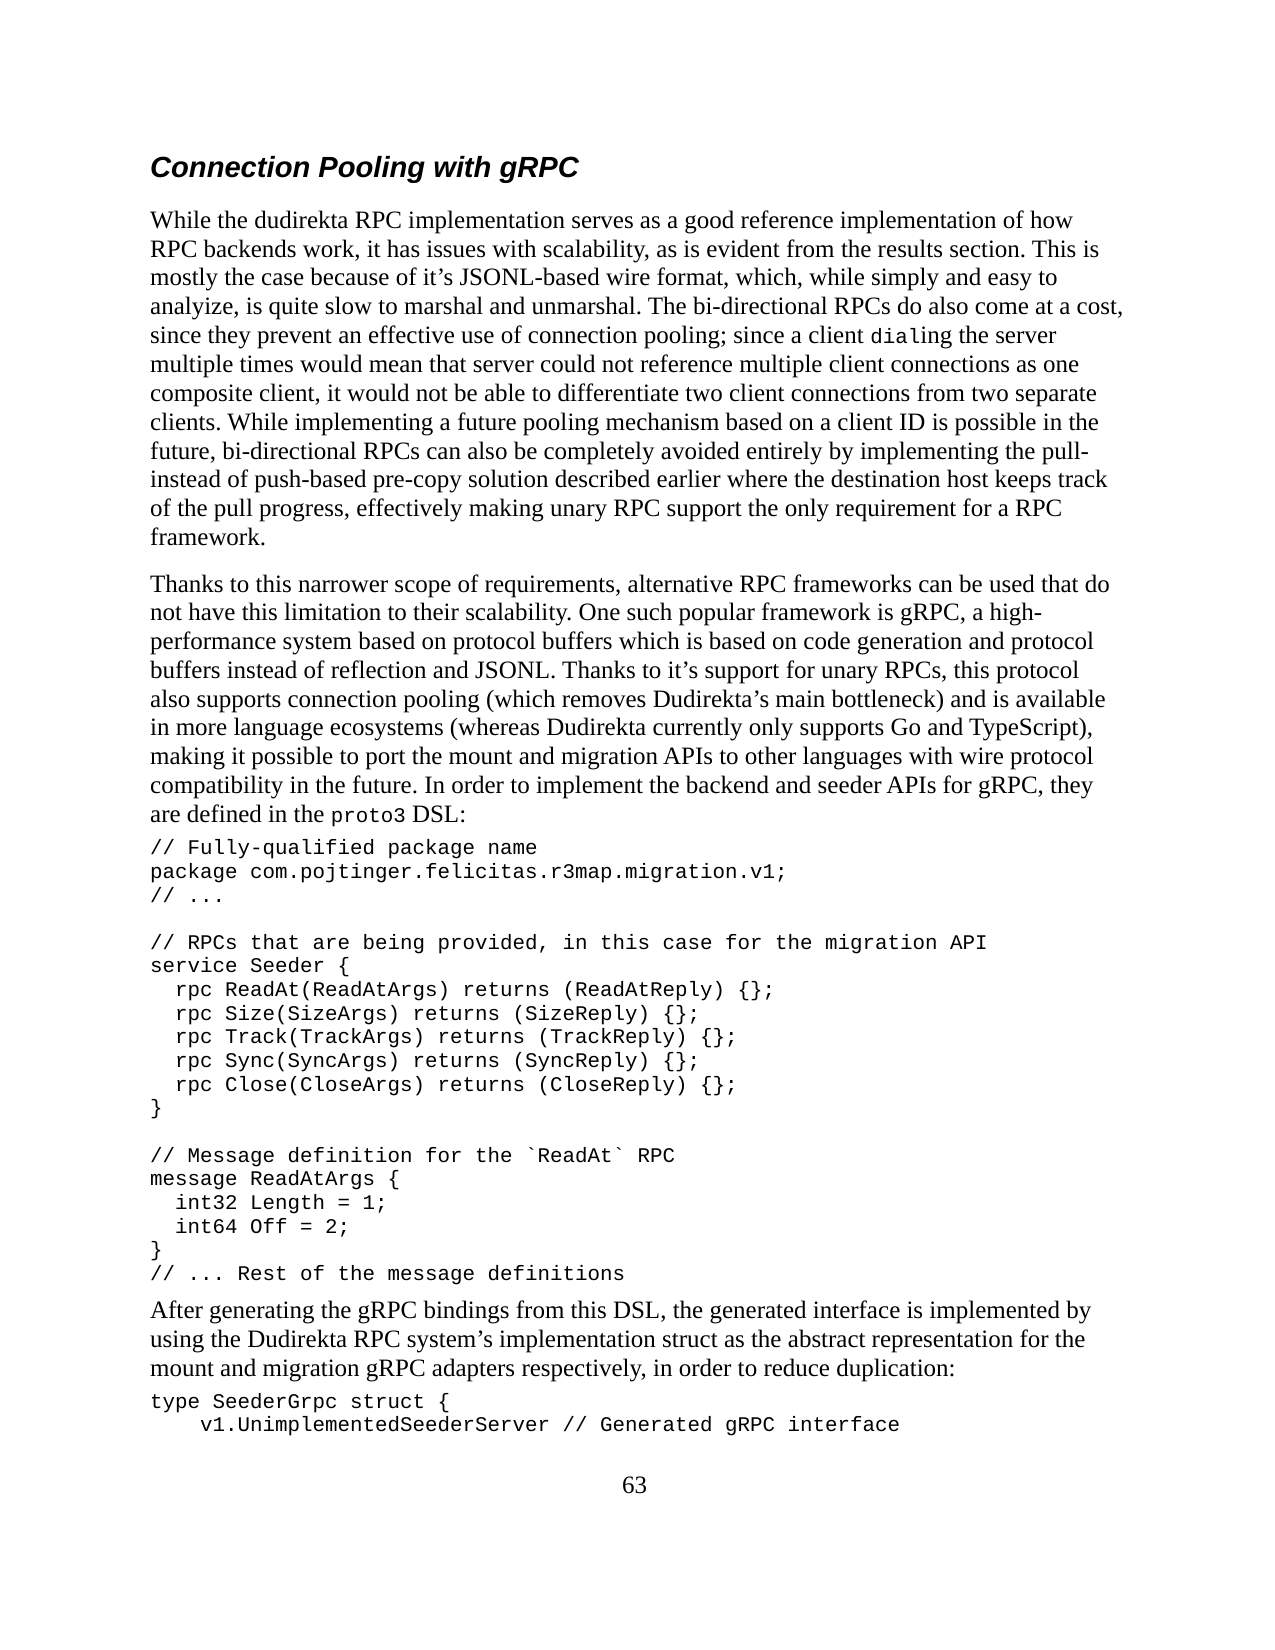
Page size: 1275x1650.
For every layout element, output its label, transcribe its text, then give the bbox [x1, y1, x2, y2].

text // ... Rest of the message definitions [150, 1263, 1125, 1287]
text type SeederGrpc struct { [150, 1391, 1125, 1414]
text After generating the gRPC bindings from this DSL, the generated interface is implemented by using the Dudirekta RPC system’s implementation struct as the abstract representation for the mount and migration gRPC adapters respectively, in order to reduce duplication: [150, 1296, 1125, 1382]
text rpc ReadAt(ReadAtArgs) returns (ReadAtReply) {}; [150, 979, 1125, 1003]
text package com.pojtinger.felicitas.r3map.migration.v1; [150, 861, 1125, 884]
text int32 Length = 1; [150, 1192, 1125, 1216]
text rpc Close(CloseArgs) returns (CloseReply) {}; [150, 1074, 1125, 1097]
text int64 Off = 2; [150, 1216, 1125, 1239]
text rpc Track(TrackArgs) returns (TrackReply) {}; [150, 1026, 1125, 1050]
text } [150, 1097, 1125, 1121]
text // Message definition for the `ReadAt` RPC [150, 1145, 1125, 1168]
text // Fully-qualified package name [150, 837, 1125, 861]
text message ReadAtArgs { [150, 1168, 1125, 1192]
text } [150, 1239, 1125, 1263]
text Thanks to this narrower scope of requirements, alternative RPC frameworks can be used that do not have this limitation to their scalability. One such popular framework is gRPC, a high-performance system based on protocol buffers which is based on code generation and protocol buffers instead of reflection and JSONL. Thanks to it’s support for unary RPCs, this protocol also supports connection pooling (which removes Dudirekta’s main bottleneck) and is available in more language ecosystems (whereas Dudirekta currently only supports Go and TypeScript), making it possible to port the mount and migration APIs to other languages with wire protocol compatibility in the future. In order to implement the backend and seeder APIs for gRPC, they are defined in the proto3 DSL: [150, 569, 1125, 828]
text While the dudirekta RPC implementation serves as a good reference implementation of how RPC backends work, it has issues with scalability, as is evident from the results section. This is mostly the case because of it’s JSONL-based wire format, which, while simply and easy to analyize, is quite slow to marshal and unmarshal. The bi-directional RPCs do also come at a cost, since they prevent an effective use of connection pooling; since a client dialing the server multiple times would mean that server could not reference multiple client connections as one composite client, it would not be able to differentiate two client connections from two separate clients. While implementing a future pooling mechanism based on a client ID is possible in the future, bi-directional RPCs can also be completely avoided entirely by implementing the pull- instead of push-based pre-copy solution described earlier where the destination host keeps track of the pull progress, effectively making unary RPC support the only requirement for a RPC framework. [150, 205, 1125, 551]
text rpc Sync(SyncArgs) returns (SyncReply) {}; [150, 1050, 1125, 1074]
text // RPCs that are being provided, in this case for the migration API [150, 932, 1125, 956]
text v1.UnimplementedSeederServer // Generated gRPC interface [150, 1414, 1125, 1438]
text // ... [150, 884, 1125, 908]
subtitle Connection Pooling with gRPC [150, 150, 1125, 183]
text service Seeder { [150, 956, 1125, 979]
text rpc Size(SizeArgs) returns (SizeReply) {}; [150, 1003, 1125, 1026]
